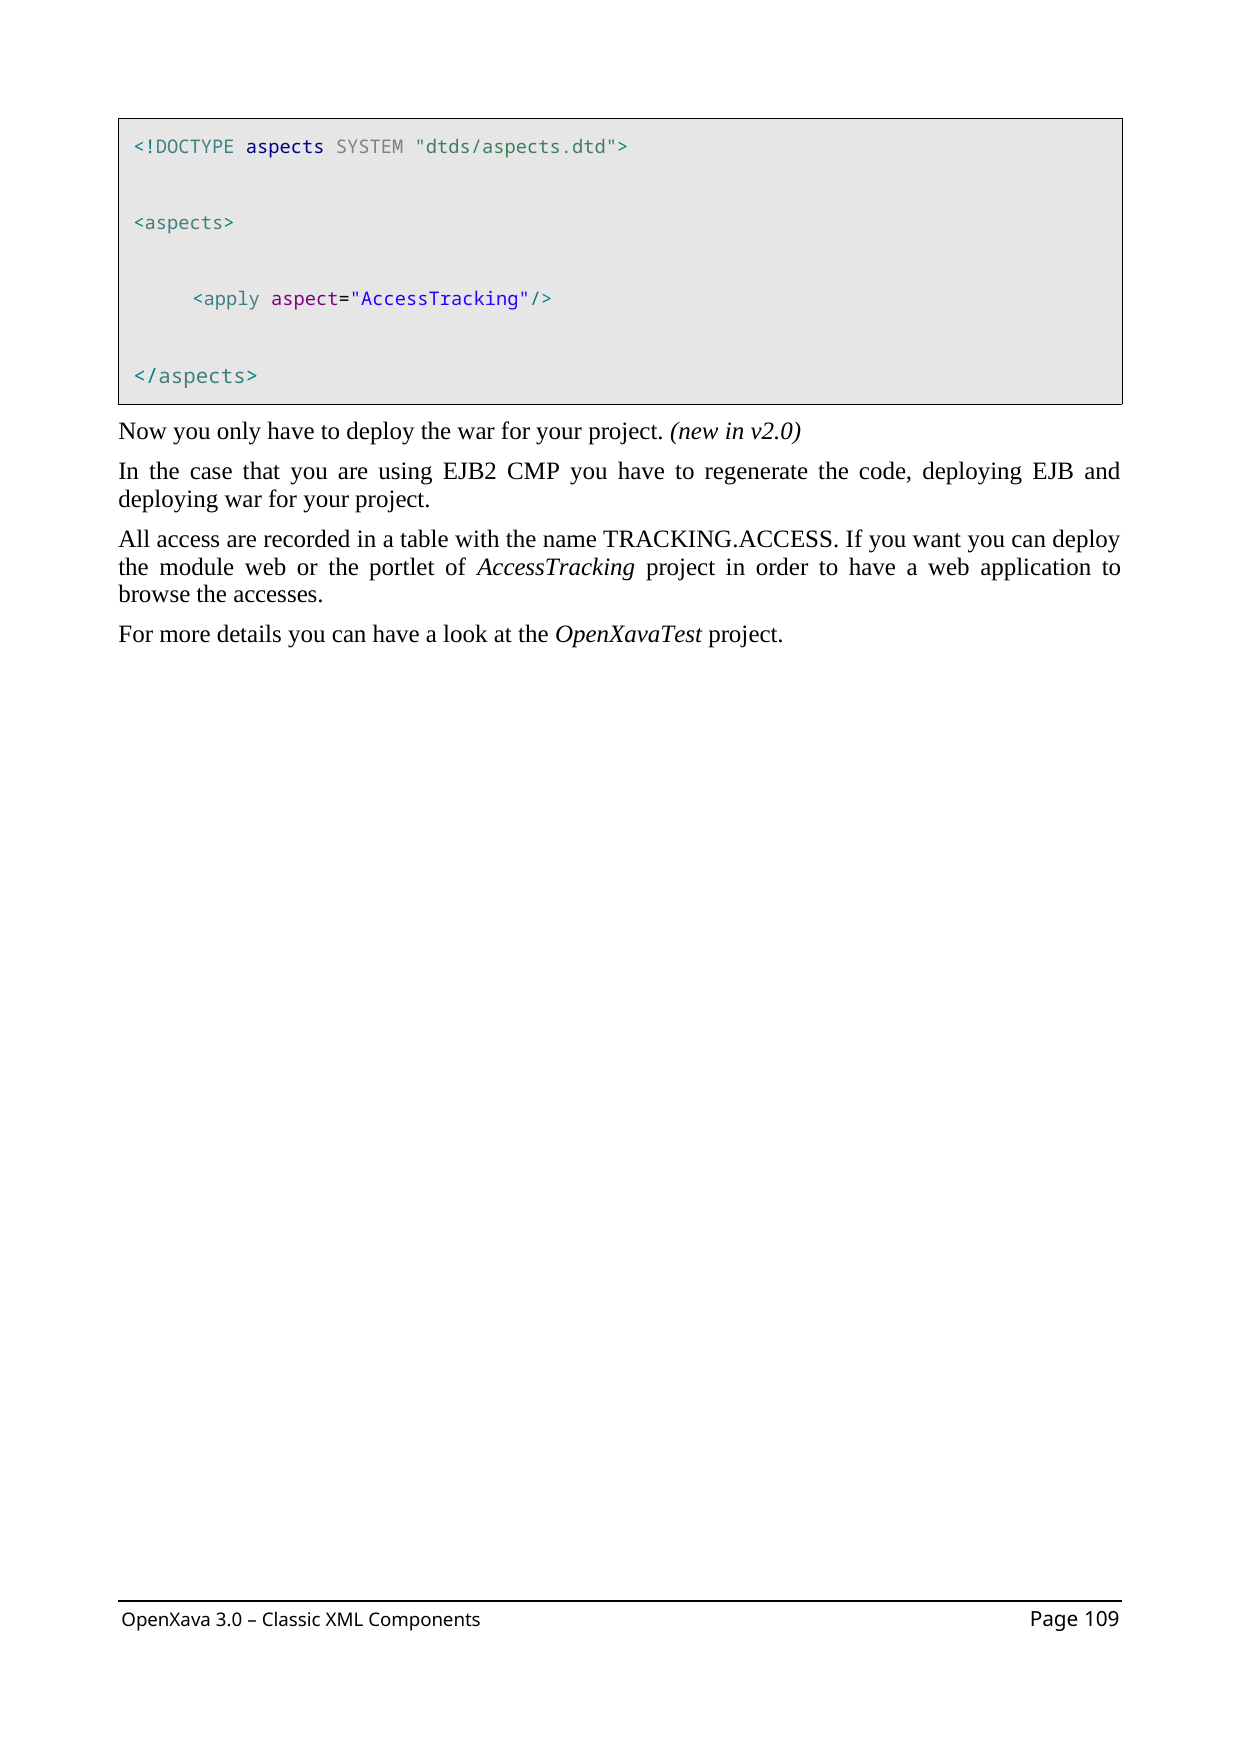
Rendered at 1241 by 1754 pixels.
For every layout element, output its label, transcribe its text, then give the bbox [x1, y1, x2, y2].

text <!DOCTYPE aspects SYSTEM "dtds/aspects.dtd"> [119, 119, 1122, 156]
text For more details you can have a look at the OpenXavaTest project. [118, 621, 1122, 648]
text All access are recorded in a table with the name TRACKING.ACCESS. If you want you can deploy the module web or the portlet of AccessTracking project in order to have a web application to browse the accesses. [118, 525, 1122, 608]
text </aspects> [119, 346, 1122, 404]
text <apply aspect="AccessTracking"/> [119, 270, 1122, 308]
text <aspects> [119, 194, 1122, 232]
text Now you only have to deploy the war for your project. (new in v2.0) [118, 417, 1122, 444]
text In the case that you are using EJB2 CMP you have to regenerate the code, deploying EJB and deploying war for your project. [118, 457, 1122, 512]
